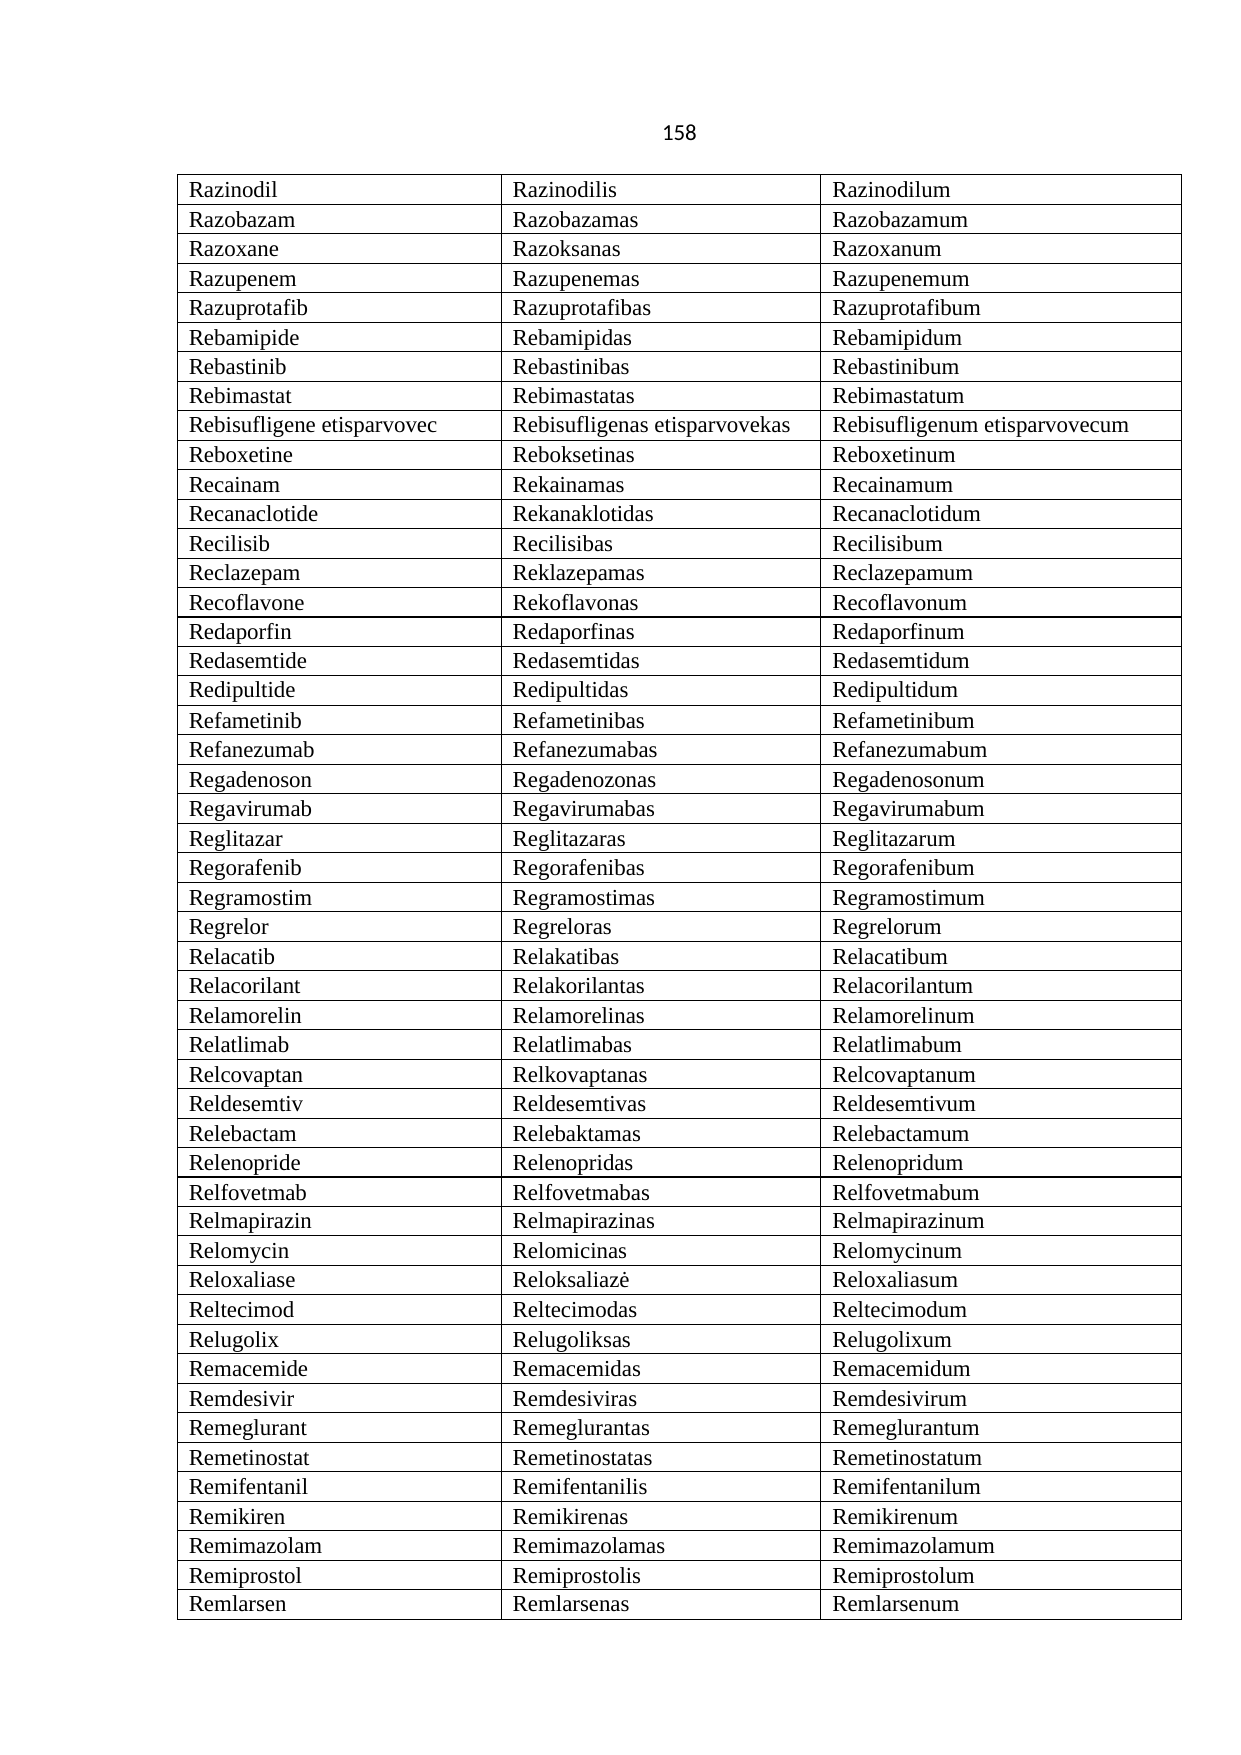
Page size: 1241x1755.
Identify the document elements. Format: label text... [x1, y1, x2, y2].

table_cell Rebimastat [178, 382, 501, 410]
table_cell Relfovetmabas [502, 1178, 820, 1206]
table_cell Reloxaliasum [821, 1266, 1181, 1294]
table_cell Razupenem [178, 264, 501, 292]
table_cell Razobazamum [821, 205, 1181, 233]
table_cell Remimazolam [178, 1531, 501, 1560]
table_cell Regavirumab [178, 794, 501, 823]
table_cell Rebastinibum [821, 352, 1181, 381]
table_cell Rekainamas [502, 470, 820, 498]
table_cell Razuprotafibas [502, 293, 820, 322]
table_cell Remacemidum [821, 1354, 1181, 1383]
table_cell Remlarsen [178, 1590, 501, 1619]
table_cell Rebimastatum [821, 382, 1181, 410]
table_cell Remlarsenas [502, 1590, 820, 1619]
table_cell Refametinibas [502, 706, 820, 734]
table_cell Recoflavonum [821, 588, 1181, 616]
table_cell Regorafenib [178, 853, 501, 882]
table_cell Regadenoson [178, 765, 501, 793]
table_cell Regorafenibas [502, 853, 820, 882]
table_cell Rebisufligene etisparvovec [178, 411, 501, 439]
table_cell Relfovetmabum [821, 1178, 1181, 1206]
table_cell Rekanaklotidas [502, 500, 820, 528]
table_cell Razoxanum [821, 234, 1181, 263]
table_cell Reldesemtivas [502, 1089, 820, 1117]
table_cell Recainamum [821, 470, 1181, 498]
table_cell Relugoliksas [502, 1325, 820, 1353]
table_cell Razuprotafibum [821, 293, 1181, 322]
table_cell Recainam [178, 470, 501, 498]
table_cell Recilisib [178, 529, 501, 557]
table_cell Relacatibum [821, 942, 1181, 970]
table_cell Regramostim [178, 883, 501, 911]
table_cell Rebastinib [178, 352, 501, 381]
table_cell Relenopridas [502, 1148, 820, 1176]
table_cell Regavirumabas [502, 794, 820, 823]
table_cell Regadenozonas [502, 765, 820, 793]
table_cell Remimazolamas [502, 1531, 820, 1560]
table_cell Reltecimodas [502, 1295, 820, 1324]
table_cell Remdesivirum [821, 1384, 1181, 1412]
table_cell Remiprostolum [821, 1561, 1181, 1589]
table_cell Relatlimab [178, 1030, 501, 1058]
table_cell Regrelor [178, 912, 501, 941]
table_cell Relatlimabum [821, 1030, 1181, 1058]
table_cell Redaporfinas [502, 618, 820, 646]
table_cell Relmapirazin [178, 1207, 501, 1235]
table_cell Relamorelinum [821, 1001, 1181, 1029]
table_cell Redasemtidas [502, 647, 820, 675]
table_cell Reklazepamas [502, 559, 820, 587]
table_cell Remifentanilum [821, 1472, 1181, 1501]
table_cell Remetinostatum [821, 1443, 1181, 1471]
table_cell Relebaktamas [502, 1119, 820, 1147]
table_cell Razobazam [178, 205, 501, 233]
table_cell Redipultide [178, 676, 501, 705]
table_cell Remacemidas [502, 1354, 820, 1383]
table_cell Refanezumabas [502, 735, 820, 764]
table_cell Rebamipidas [502, 323, 820, 351]
table_cell Relenopride [178, 1148, 501, 1176]
table_cell Remifentanil [178, 1472, 501, 1501]
table_cell Relugolixum [821, 1325, 1181, 1353]
table_cell Reboxetine [178, 441, 501, 469]
table_cell Recilisibas [502, 529, 820, 557]
table_cell Relomycinum [821, 1236, 1181, 1265]
table_cell Regadenosonum [821, 765, 1181, 793]
table_cell Razinodil [178, 175, 501, 204]
table_cell Relcovaptanum [821, 1060, 1181, 1088]
table_cell Relmapirazinum [821, 1207, 1181, 1235]
table_cell Recoflavone [178, 588, 501, 616]
table_cell Refanezumabum [821, 735, 1181, 764]
table_cell Reloksaliazė [502, 1266, 820, 1294]
table_cell Regreloras [502, 912, 820, 941]
table_cell Remikirenas [502, 1502, 820, 1530]
table_cell Rebastinibas [502, 352, 820, 381]
table_cell Reldesemtiv [178, 1089, 501, 1117]
table_cell Remetinostat [178, 1443, 501, 1471]
table_cell Razinodilis [502, 175, 820, 204]
table_cell Regavirumabum [821, 794, 1181, 823]
table_cell Reltecimodum [821, 1295, 1181, 1324]
table_cell Reglitazaras [502, 824, 820, 852]
table_cell Rebamipide [178, 323, 501, 351]
table_cell Regorafenibum [821, 853, 1181, 882]
table_cell Refametinibum [821, 706, 1181, 734]
table_cell Reboksetinas [502, 441, 820, 469]
table_cell Remiprostolis [502, 1561, 820, 1589]
table_cell Relebactam [178, 1119, 501, 1147]
table_cell Remetinostatas [502, 1443, 820, 1471]
table_cell Relugolix [178, 1325, 501, 1353]
table_cell Remikirenum [821, 1502, 1181, 1530]
table_cell Razuprotafib [178, 293, 501, 322]
table_cell Remimazolamum [821, 1531, 1181, 1560]
table_cell Relacorilant [178, 971, 501, 999]
table_cell Regrelorum [821, 912, 1181, 941]
table_cell Regramostimas [502, 883, 820, 911]
table_cell Reclazepamum [821, 559, 1181, 587]
table_cell Rebimastatas [502, 382, 820, 410]
table_cell Relebactamum [821, 1119, 1181, 1147]
table_cell Recanaclotide [178, 500, 501, 528]
table_cell Recilisibum [821, 529, 1181, 557]
table_cell Redaporfinum [821, 618, 1181, 646]
table_cell Razupenemas [502, 264, 820, 292]
table_cell Regramostimum [821, 883, 1181, 911]
table_cell Razobazamas [502, 205, 820, 233]
table_cell Reglitazar [178, 824, 501, 852]
table_cell Razoksanas [502, 234, 820, 263]
table_cell Remiprostol [178, 1561, 501, 1589]
table_cell Remacemide [178, 1354, 501, 1383]
table_cell Relfovetmab [178, 1178, 501, 1206]
table_cell Relmapirazinas [502, 1207, 820, 1235]
table_cell Redasemtidum [821, 647, 1181, 675]
table_cell Reloxaliase [178, 1266, 501, 1294]
table_cell Relacorilantum [821, 971, 1181, 999]
table_cell Rekoflavonas [502, 588, 820, 616]
table_cell Relkovaptanas [502, 1060, 820, 1088]
table_cell Relamorelin [178, 1001, 501, 1029]
table_cell Relamorelinas [502, 1001, 820, 1029]
table_cell Relomycin [178, 1236, 501, 1265]
table_cell Refanezumab [178, 735, 501, 764]
table_cell Remifentanilis [502, 1472, 820, 1501]
table_cell Relacatib [178, 942, 501, 970]
table_cell Rebisufligenum etisparvovecum [821, 411, 1181, 439]
table_cell Relakorilantas [502, 971, 820, 999]
table_cell Redipultidas [502, 676, 820, 705]
table_cell Relomicinas [502, 1236, 820, 1265]
table_cell Remlarsenum [821, 1590, 1181, 1619]
table_cell Reglitazarum [821, 824, 1181, 852]
table_cell Refametinib [178, 706, 501, 734]
table_cell Reclazepam [178, 559, 501, 587]
table_cell Remdesivir [178, 1384, 501, 1412]
table_cell Remeglurantum [821, 1413, 1181, 1442]
table_cell Razupenemum [821, 264, 1181, 292]
table_cell Reldesemtivum [821, 1089, 1181, 1117]
table_cell Relenopridum [821, 1148, 1181, 1176]
table_cell Rebisufligenas etisparvovekas [502, 411, 820, 439]
table_cell Remdesiviras [502, 1384, 820, 1412]
table_cell Razinodilum [821, 175, 1181, 204]
table_cell Remeglurantas [502, 1413, 820, 1442]
table_cell Reboxetinum [821, 441, 1181, 469]
table_cell Relatlimabas [502, 1030, 820, 1058]
table_cell Remikiren [178, 1502, 501, 1530]
table_cell Remeglurant [178, 1413, 501, 1442]
table_cell Relakatibas [502, 942, 820, 970]
table_cell Redasemtide [178, 647, 501, 675]
table_cell Recanaclotidum [821, 500, 1181, 528]
table_cell Redaporfin [178, 618, 501, 646]
table_cell Razoxane [178, 234, 501, 263]
table_cell Redipultidum [821, 676, 1181, 705]
table_cell Rebamipidum [821, 323, 1181, 351]
table_cell Relcovaptan [178, 1060, 501, 1088]
table_cell Reltecimod [178, 1295, 501, 1324]
